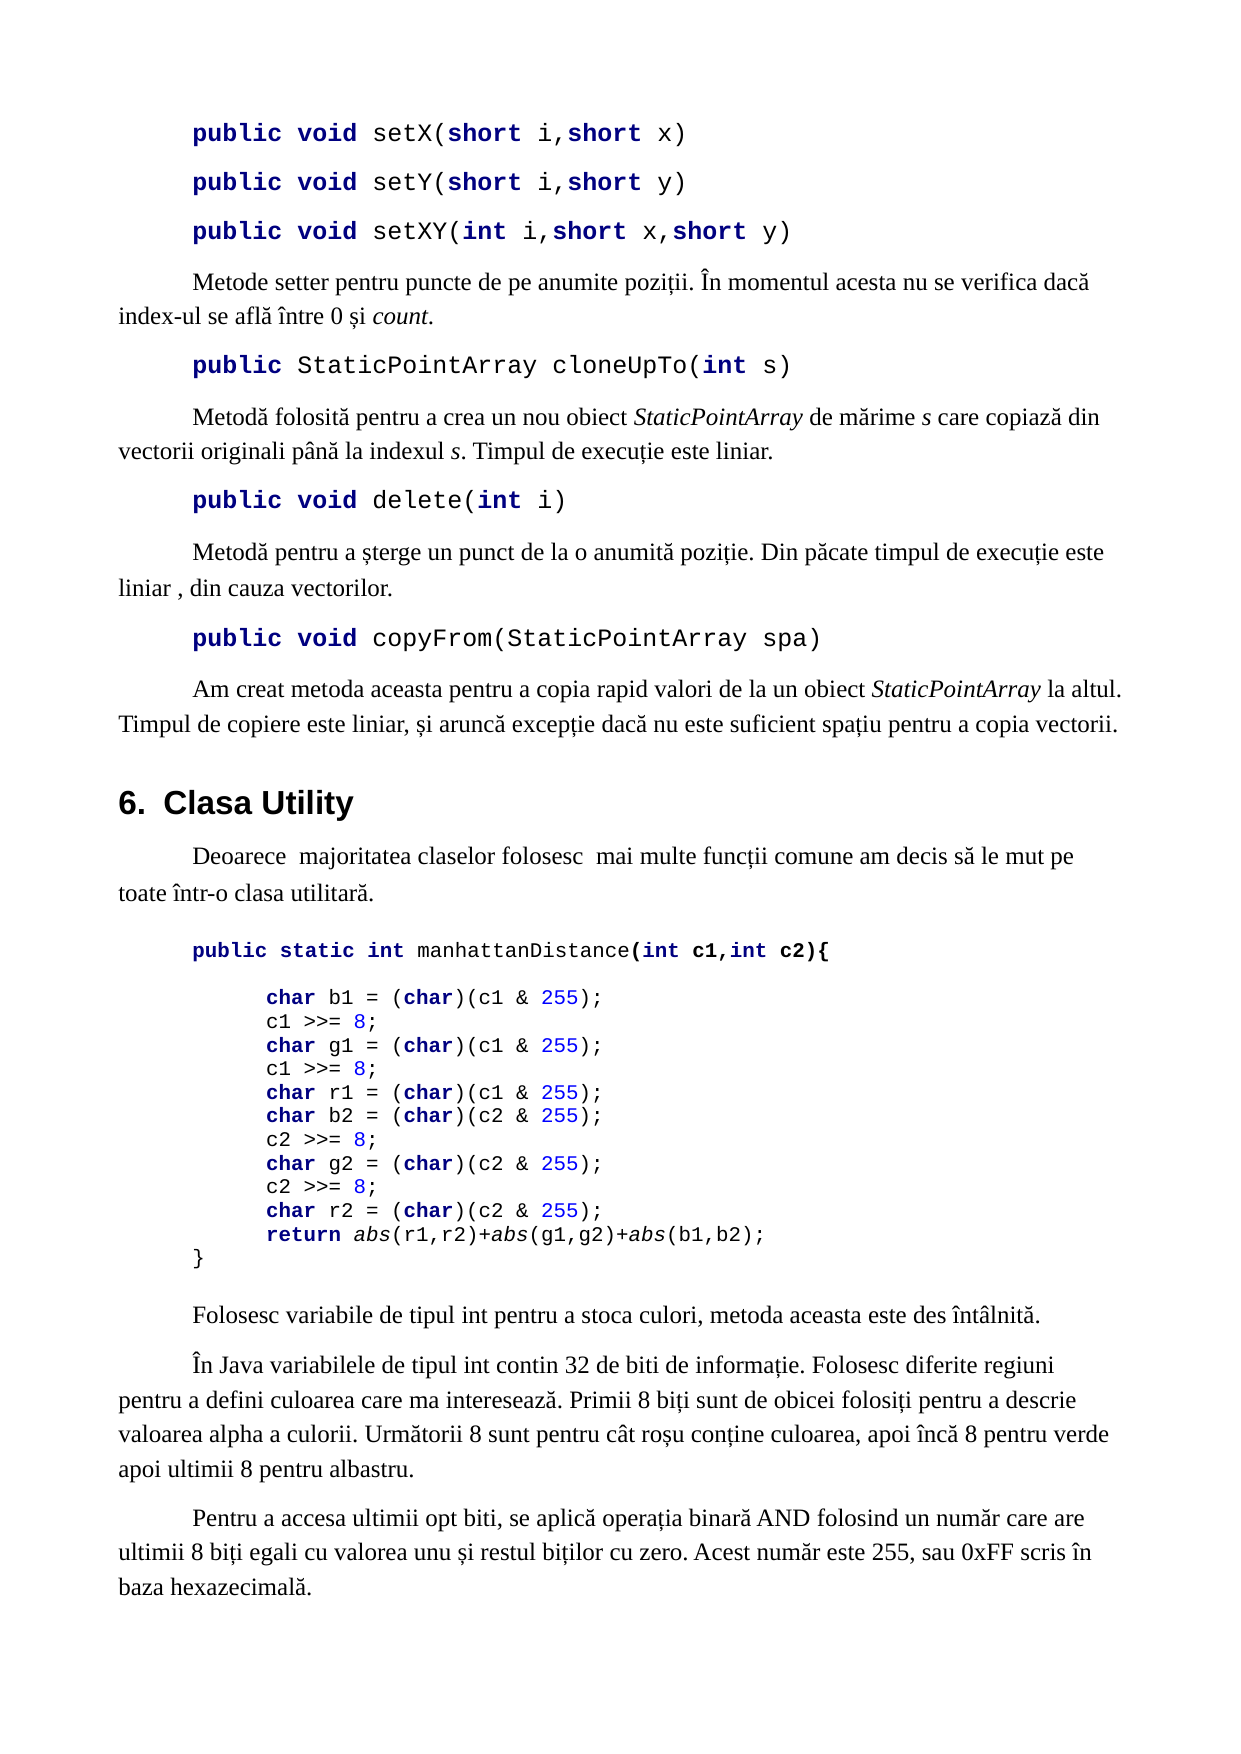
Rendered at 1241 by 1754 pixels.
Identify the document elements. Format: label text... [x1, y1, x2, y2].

text return abs(r1,r2)+abs(g1,g2)+abs(b1,b2); [118, 1224, 1122, 1247]
text public void setXY(int i,short x,short y) [118, 218, 1122, 247]
text char g1 = (char)(c1 & 255); [118, 1034, 1122, 1058]
text char b2 = (char)(c2 & 255); [118, 1106, 1122, 1129]
text Deoarece majoritatea claselor folosesc mai multe funcții comune am decis să le mut pe toate într-o clasa utilitară. [118, 834, 1122, 906]
text În Java variabilele de tipul int contin 32 de biti de informație. Folosesc diferite regiuni pentru a defini culoarea care ma interesează. Primii 8 biți sunt de obicei folosiți pentru a descrie valoarea alpha a culorii. Următorii 8 sunt pentru cât roșu conține culoarea, apoi încă 8 pentru verde apoi ultimii 8 pentru albastru. [118, 1351, 1122, 1483]
text char b1 = (char)(c1 & 255); [118, 987, 1122, 1011]
text Am creat metoda aceasta pentru a copia rapid valori de la un obiect StaticPointArray la altul. Timpul de copiere este liniar, și aruncă excepție dacă nu este suficient spațiu pentru a copia vectorii. [118, 674, 1122, 737]
text } [118, 1247, 1122, 1271]
text Folosesc variabile de tipul int pentru a stoca culori, metoda aceasta este des întâlnită. [118, 1301, 1122, 1330]
subtitle Clasa Utility [118, 783, 1122, 821]
text char r1 = (char)(c1 & 255); [118, 1082, 1122, 1106]
text public void delete(int i) [118, 485, 1122, 516]
text char g2 = (char)(c2 & 255); [118, 1153, 1122, 1176]
text c1 >>= 8; [118, 1058, 1122, 1082]
text Metode setter pentru puncte de pe anumite poziții. În momentul acesta nu se verifica dacă index-ul se află între 0 și count. [118, 267, 1122, 330]
text c2 >>= 8; [118, 1129, 1122, 1153]
text Pentru a accesa ultimii opt biti, se aplică operația binară AND folosind un număr care are ultimii 8 biți egali cu valorea unu și restul biților cu zero. Acest număr este 255, sau 0xFF scris în baza hexazecimală. [118, 1503, 1122, 1601]
text public StaticPointArray cloneUpTo(int s) [118, 350, 1122, 381]
text public void copyFrom(StaticPointArray spa) [118, 623, 1122, 653]
text char r2 = (char)(c2 & 255); [118, 1200, 1122, 1224]
text public void setX(short i,short x) [118, 118, 1122, 149]
text Metodă pentru a șterge un punct de la o anumită poziție. Din păcate timpul de execuție este liniar , din cauza vectorilor. [118, 537, 1122, 602]
text c2 >>= 8; [118, 1176, 1122, 1200]
text Metodă folosită pentru a crea un nou obiect StaticPointArray de mărime s care copiază din vectorii originali până la indexul s. Timpul de execuție este liniar. [118, 402, 1122, 465]
text public void setY(short i,short y) [118, 170, 1122, 198]
text c1 >>= 8; [118, 1011, 1122, 1034]
text public static int manhattanDistance(int c1,int c2){ [118, 927, 1122, 965]
